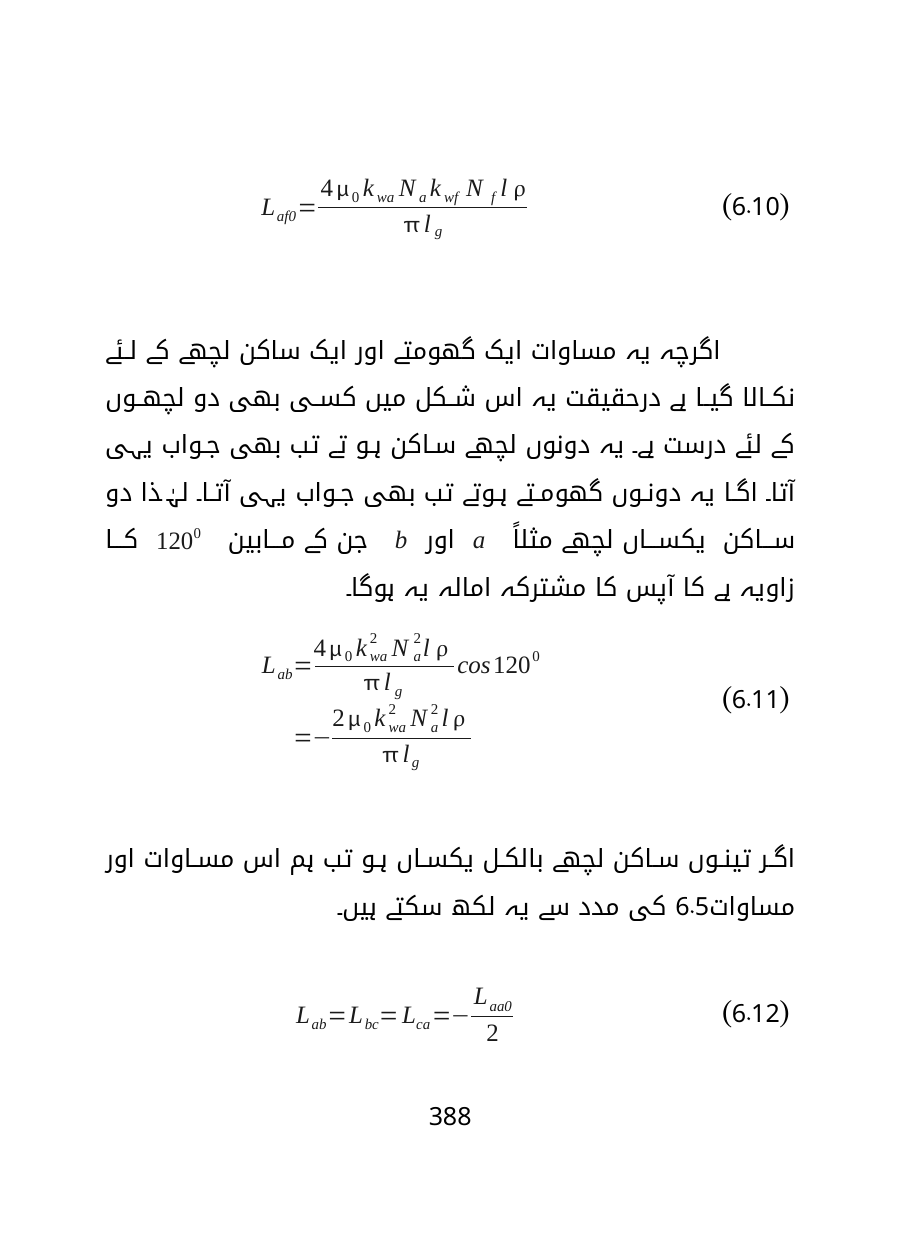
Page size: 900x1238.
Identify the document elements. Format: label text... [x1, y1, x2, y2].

table_header (6.12) [696, 977, 795, 1064]
text اگر تینوں ساکن لچھے بالکل یکساں ہو تب ہم اس مساوات اور مساوات6.5 کی مدد سے یہ لکھ سکتے ہیں۔ [105, 836, 795, 931]
table_header [105, 977, 696, 1064]
table_header [105, 169, 692, 259]
table_header (6.10) [693, 169, 795, 259]
table_header (6.11) [703, 624, 795, 789]
table_header [105, 624, 703, 789]
text اگرچہ یہ مساوات ایک گھومتے اور ایک ساکن لچھے کے لئے نکالا گیا ہے درحقیقت یہ اس شکل میں کسی بھی دو لچھوں کے لئے درست ہے۔ یہ دونوں لچھے ساکن ہو تے تب بھی جواب یہی آتا۔ اگا یہ دونوں گھومتے ہوتے تب بھی جواب یہی آتا۔ لہٰذا دو ساکن یکساں لچھے مثلاً اور جن کے مابین کا زاویہ ہے کا آپس کا مشترکہ امالہ یہ ہوگا۔ [105, 327, 795, 611]
